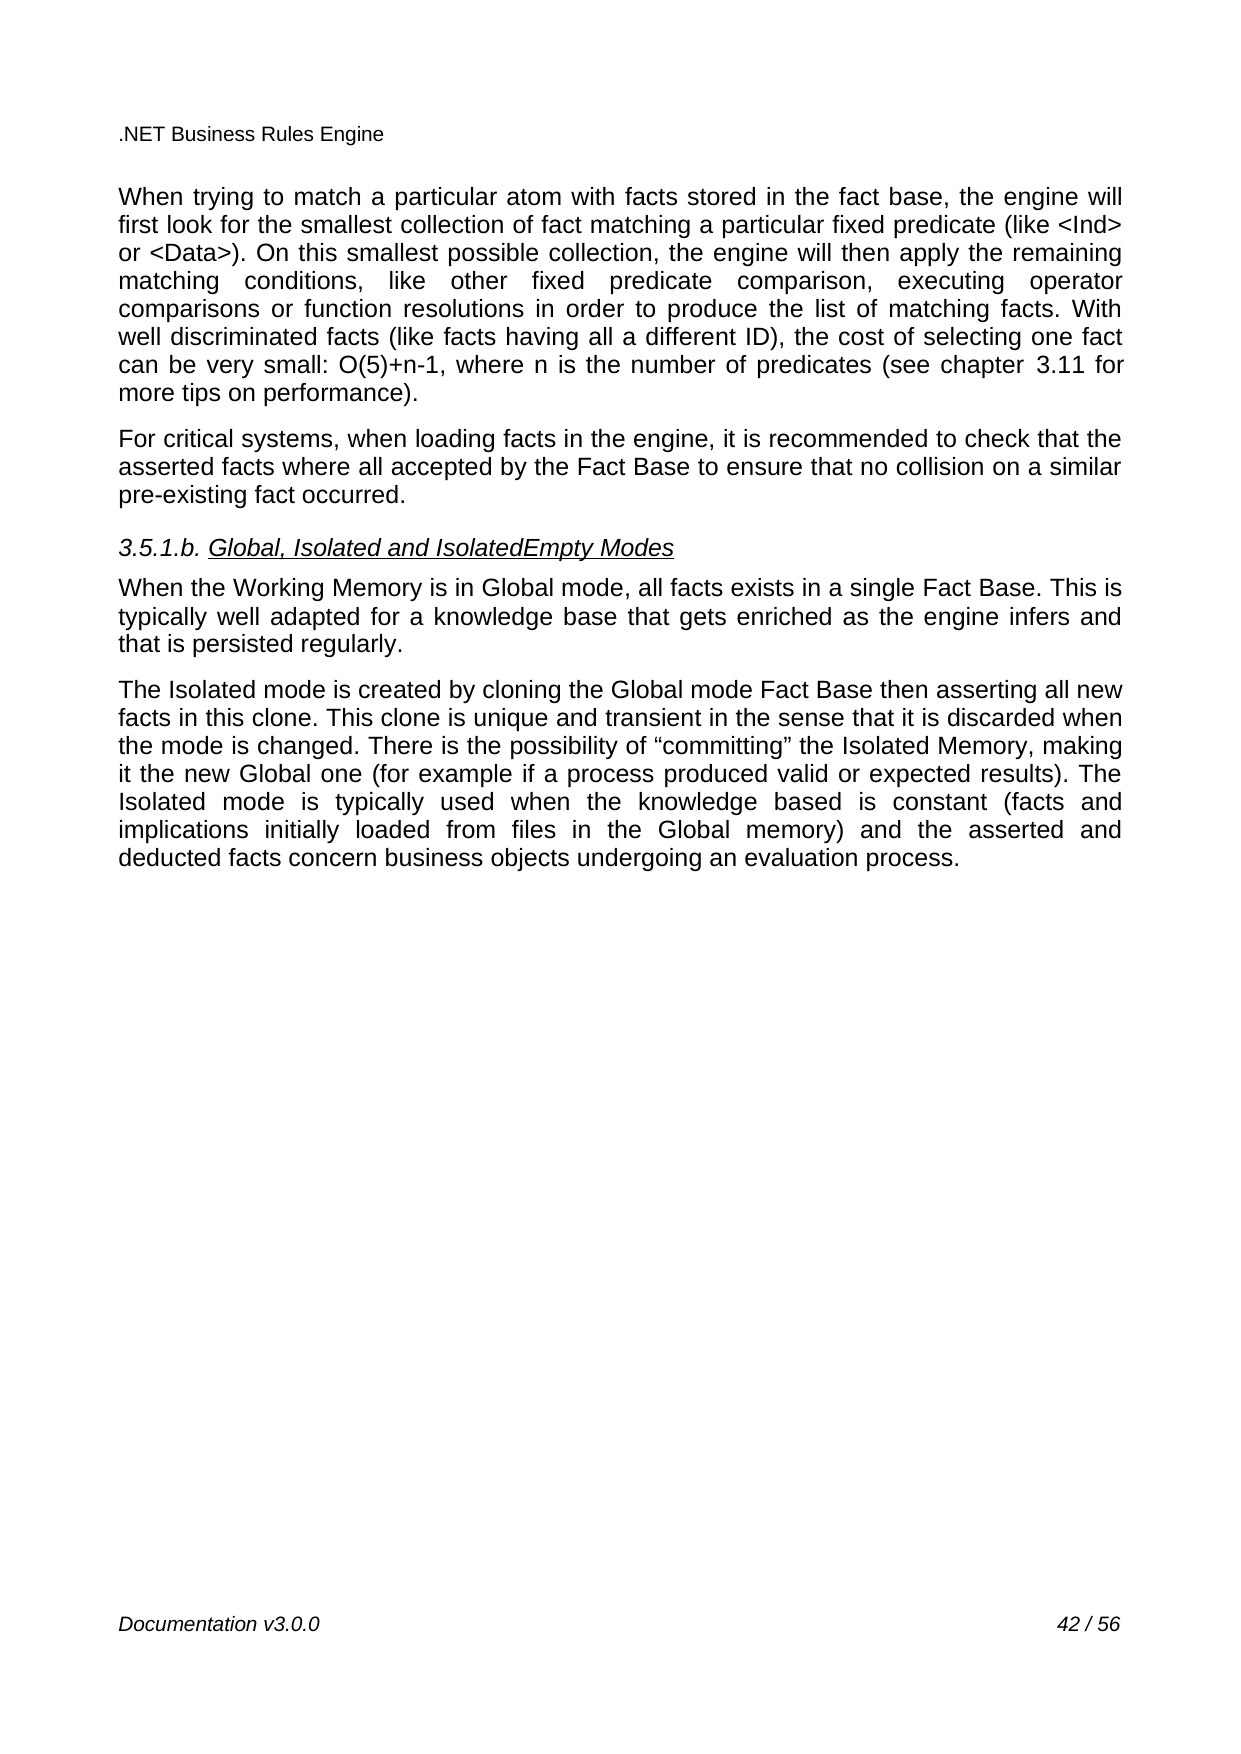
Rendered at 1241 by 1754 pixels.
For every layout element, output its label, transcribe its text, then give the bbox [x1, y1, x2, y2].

text When trying to match a particular atom with facts stored in the fact base, the engine will first look for the smallest collection of fact matching a particular fixed predicate (like <Ind> or <Data>). On this smallest possible collection, the engine will then apply the remaining matching conditions, like other fixed predicate comparison, executing operator comparisons or function resolutions in order to produce the list of matching facts. With well discriminated facts (like facts having all a different ID), the cost of selecting one fact can be very small: O(5)+n-1, where n is the number of predicates (see chapter 3.11 for more tips on performance). [118, 183, 1124, 407]
subtitle Global, Isolated and IsolatedEmpty Modes [118, 534, 1124, 562]
text When the Working Memory is in Global mode, all facts exists in a single Fact Base. This is typically well adapted for a knowledge base that gets enriched as the engine infers and that is persisted regularly. [118, 574, 1124, 658]
text The Isolated mode is created by cloning the Global mode Fact Base then asserting all new facts in this clone. This clone is unique and transient in the sense that it is discarded when the mode is changed. There is the possibility of “committing” the Isolated Memory, making it the new Global one (for example if a process produced valid or expected results). The Isolated mode is typically used when the knowledge based is constant (facts and implications initially loaded from files in the Global memory) and the asserted and deducted facts concern business objects undergoing an evaluation process. [118, 676, 1124, 872]
text For critical systems, when loading facts in the engine, it is recommended to check that the asserted facts where all accepted by the Fact Base to ensure that no collision on a similar pre-existing fact occurred. [118, 425, 1124, 509]
